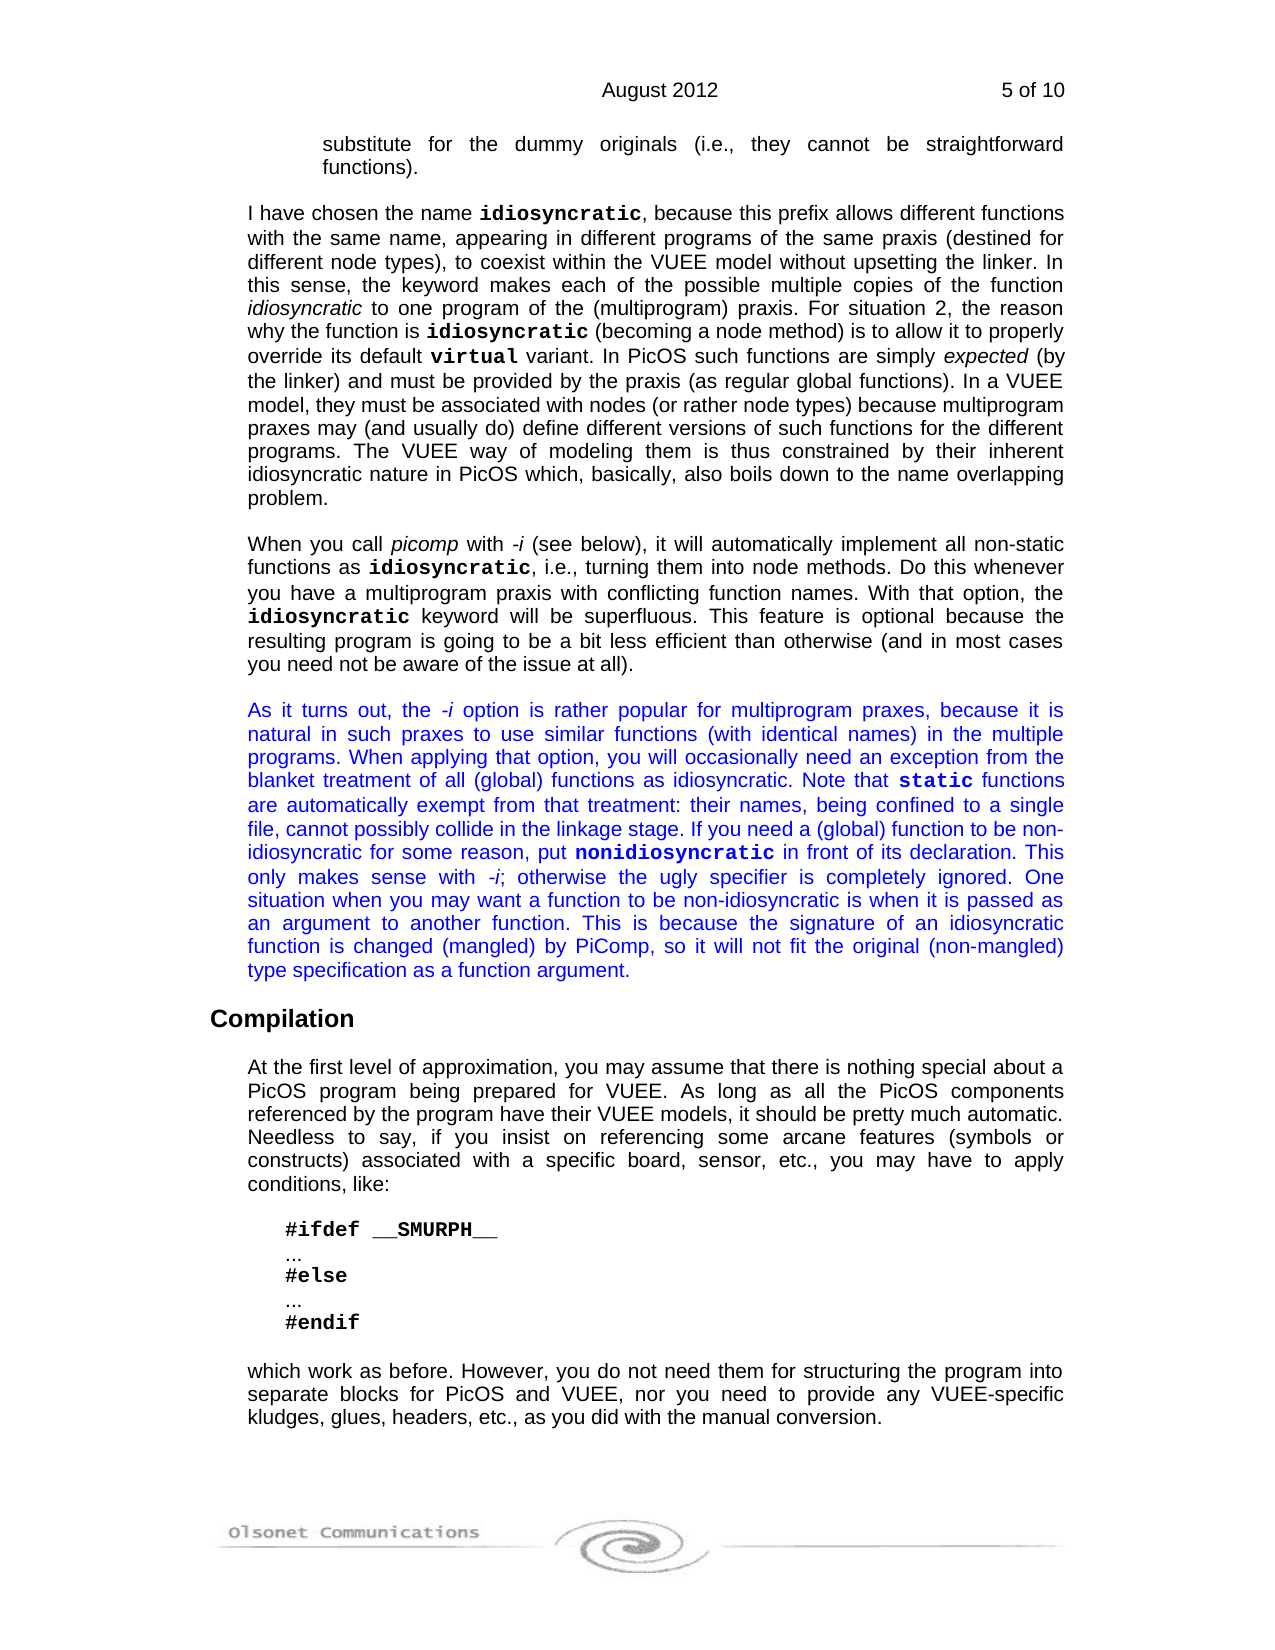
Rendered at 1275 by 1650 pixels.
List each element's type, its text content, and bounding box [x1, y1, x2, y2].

text I have chosen the name idiosyncratic, because this prefix allows different functions with the same name, appearing in different programs of the same praxis (destined for different node types), to coexist within the VUEE model without upsetting the linker. In this sense, the keyword makes each of the possible multiple copies of the function idiosyncratic to one program of the (multiprogram) praxis. For situation 2, the reason why the function is idiosyncratic (becoming a node method) is to allow it to properly override its default virtual variant. In PicOS such functions are simply expected (by the linker) and must be provided by the praxis (as regular global functions). In a VUEE model, they must be associated with nodes (or rather node types) because multiprogram praxes may (and usually do) define different versions of such functions for the different programs. The VUEE way of modeling them is thus constrained by their inherent idiosyncratic nature in PicOS which, basically, also boils down to the name overlapping problem. [247, 202, 1065, 509]
text As it turns out, the -i option is rather popular for multiprogram praxes, because it is natural in such praxes to use similar functions (with identical names) in the multiple programs. When applying that option, you will occasionally need an exception from the blanket treatment of all (global) functions as idiosyncratic. Note that static functions are automatically exempt from that treatment: their names, being confined to a single file, cannot possibly collide in the linkage stage. If you need a (global) function to be non-idiosyncratic for some reason, put nonidiosyncratic in front of its declaration. This only makes sense with -i; otherwise the ugly specifier is completely ignored. One situation when you may want a function to be non-idiosyncratic is when it is passed as an argument to another function. This is because the signature of an idiosyncratic function is changed (mangled) by PiComp, so it will not fit the original (non-mangled) type specification as a function argument. [247, 699, 1065, 982]
text ... [285, 1289, 1065, 1312]
text which work as before. However, you do not need them for structuring the program into separate blocks for PicOS and VUEE, nor you need to provide any VUEE-specific kludges, glues, headers, etc., as you did with the manual conversion. [247, 1359, 1065, 1429]
picture [210, 1504, 1065, 1596]
text #ifdef __SMURPH__ [285, 1218, 1065, 1242]
text ... [285, 1242, 1065, 1265]
text At the first level of approximation, you may assume that there is nothing special about a PicOS program being prepared for VUEE. As long as all the PicOS components referenced by the program have their VUEE models, it should be pretty much automatic. Needless to say, if you insist on referencing some arcane features (symbols or constructs) associated with a specific board, sensor, etc., you may have to apply conditions, like: [247, 1056, 1065, 1195]
text #endif [285, 1312, 1065, 1336]
list substitute for the dummy originals (i.e., they cannot be straightforward functions). [285, 132, 1065, 179]
subtitle Compilation [210, 1005, 1065, 1033]
text #else [285, 1265, 1065, 1289]
text When you call picomp with -i (see below), it will automatically implement all non-static functions as idiosyncratic, i.e., turning them into node methods. Do this whenever you have a multiprogram praxis with conflicting function names. With that option, the idiosyncratic keyword will be superfluous. This feature is optional because the resulting program is going to be a bit less efficient than otherwise (and in most cases you need not be aware of the issue at all). [247, 533, 1065, 676]
